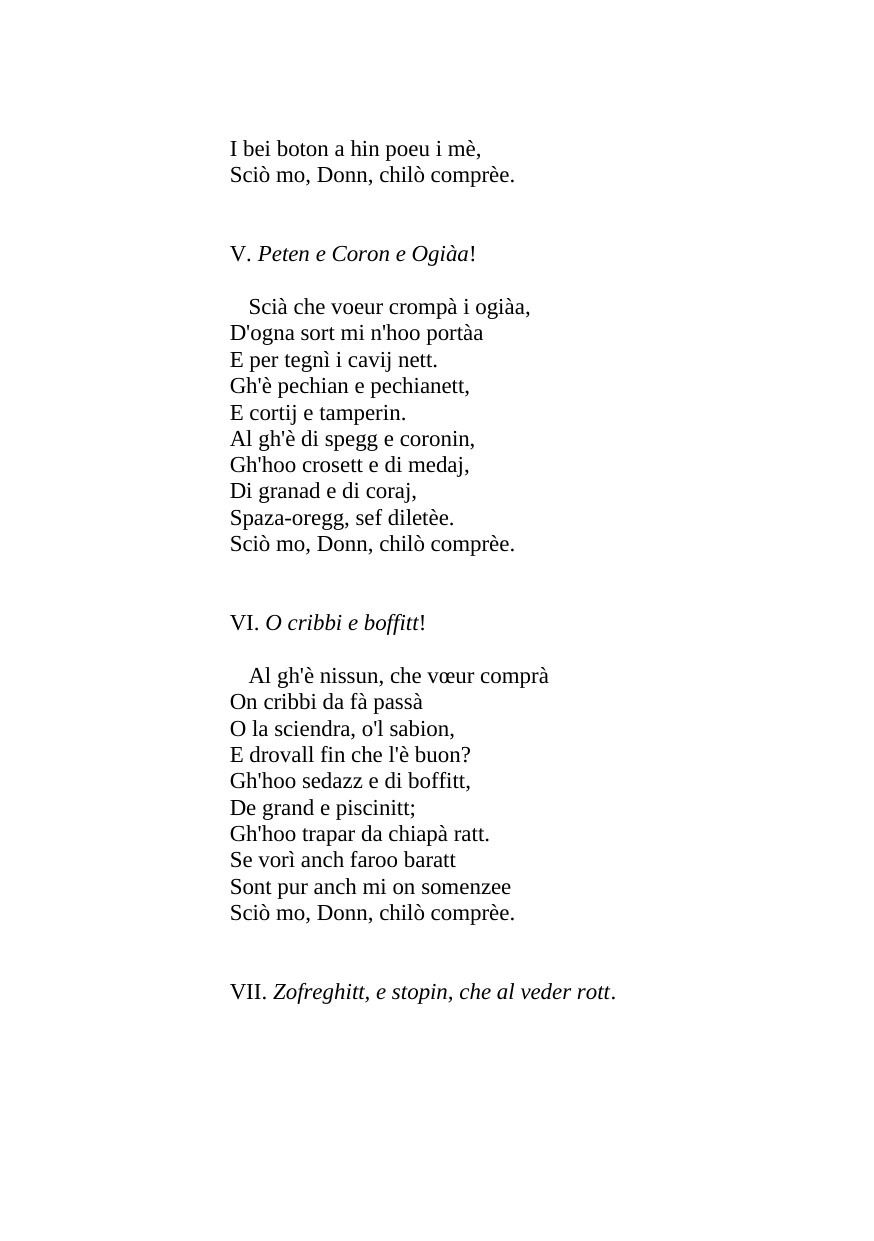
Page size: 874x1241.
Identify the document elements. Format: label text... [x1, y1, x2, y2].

text E drovall fin che l'è buon? [200, 741, 768, 767]
text Sciò mo, Donn, chilò comprèe. [200, 161, 768, 188]
text Scià che voeur crompà i ogiàa, [219, 293, 768, 319]
text Gh'è pechian e pechianett, [200, 372, 768, 398]
text Di granad e di coraj, [200, 478, 768, 504]
text Spaza-oregg, sef diletèe. [200, 504, 768, 530]
text I bei boton a hin poeu i mè, [200, 135, 768, 161]
text Sciò mo, Donn, chilò comprèe. [200, 530, 768, 557]
text On cribbi da fà passà [200, 688, 768, 715]
text VI. O cribbi e boffitt! [200, 609, 768, 636]
text E cortij e tamperin. [200, 398, 768, 425]
text E per tegnì i cavij nett. [200, 346, 768, 372]
text Sciò mo, Donn, chilò comprèe. [200, 899, 768, 926]
text V. Peten e Coron e Ogiàa! [200, 240, 768, 267]
text O la sciendra, o'l sabion, [200, 715, 768, 741]
text Gh'hoo sedazz e di boffitt, [200, 767, 768, 794]
text D'ogna sort mi n'hoo portàa [200, 319, 768, 346]
text Sont pur anch mi on somenzee [200, 873, 768, 899]
text Se vorì anch faroo baratt [200, 847, 768, 873]
text Gh'hoo crosett e di medaj, [200, 451, 768, 478]
text Al gh'è nissun, che vœur comprà [219, 662, 768, 688]
text VII. Zofreghitt, e stopin, che al veder rott. [200, 978, 768, 1005]
text Al gh'è di spegg e coronin, [200, 425, 768, 451]
text De grand e piscinitt; [200, 794, 768, 820]
text Gh'hoo trapar da chiapà ratt. [200, 820, 768, 847]
